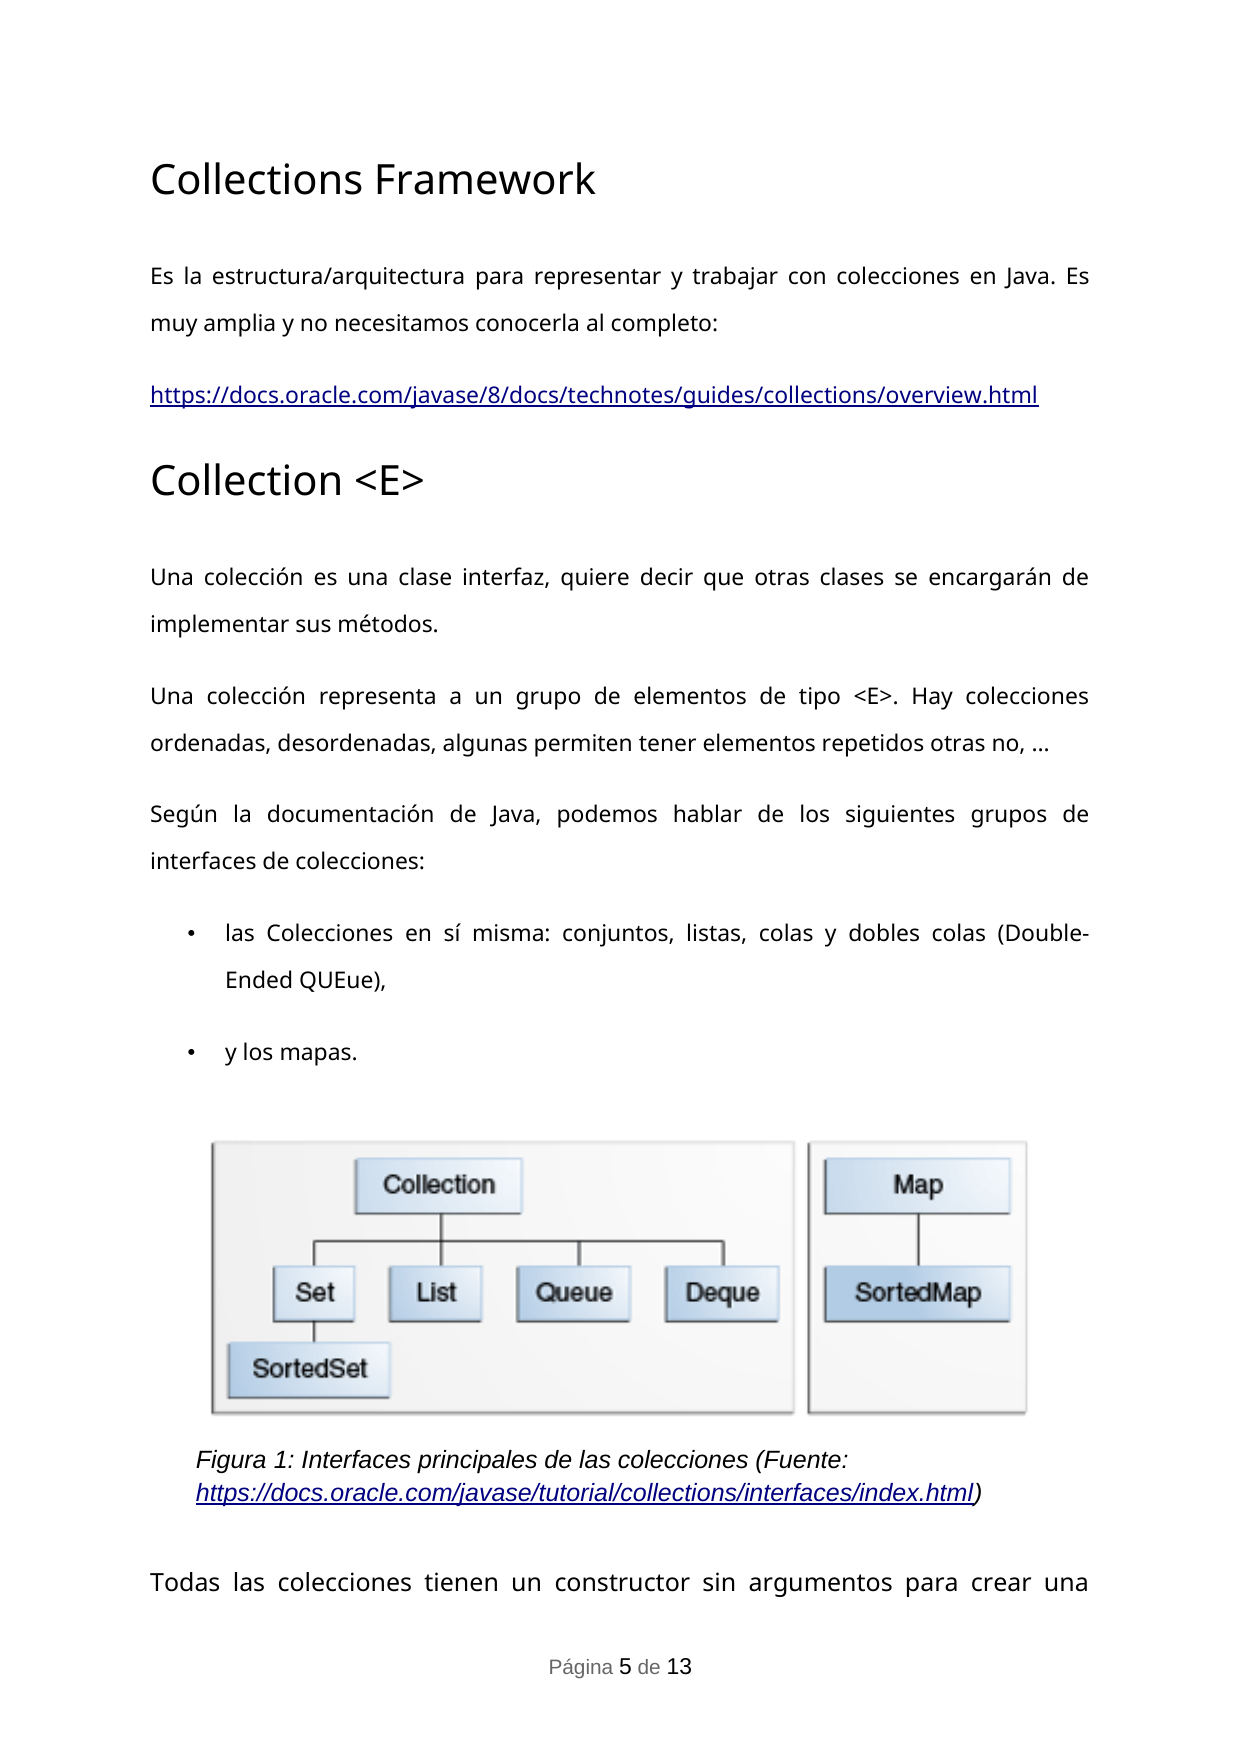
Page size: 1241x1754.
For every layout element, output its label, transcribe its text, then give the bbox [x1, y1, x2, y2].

picture [195, 1120, 1045, 1429]
text https://docs.oracle.com/javase/8/docs/technotes/guides/collections/overview.html [150, 379, 1090, 410]
text Todas las colecciones tienen un constructor sin argumentos para crear una [150, 1108, 1090, 1599]
subtitle Collection <E> [150, 451, 1090, 507]
text Figura 1: Interfaces principales de las colecciones (Fuente: https://docs.oracle.com/javase/tutorial/collections/interfaces/index.html) [196, 1429, 1044, 1507]
subtitle Collections Framework [150, 150, 1090, 207]
list las Colecciones en sí misma: conjuntos, listas, colas y dobles colas (Double-Ended QUEue), [187, 917, 1090, 995]
text Es la estructura/arquitectura para representar y trabajar con colecciones en Java. Es muy amplia y no necesitamos conocerla al completo: [150, 260, 1090, 338]
list y los mapas. [187, 1036, 1090, 1067]
text Según la documentación de Java, podemos hablar de los siguientes grupos de interfaces de colecciones: [150, 798, 1090, 876]
text Una colección es una clase interfaz, quiere decir que otras clases se encargarán de implementar sus métodos. [150, 561, 1090, 639]
text Una colección representa a un grupo de elementos de tipo <E>. Hay colecciones ordenadas, desordenadas, algunas permiten tener elementos repetidos otras no, … [150, 679, 1090, 758]
